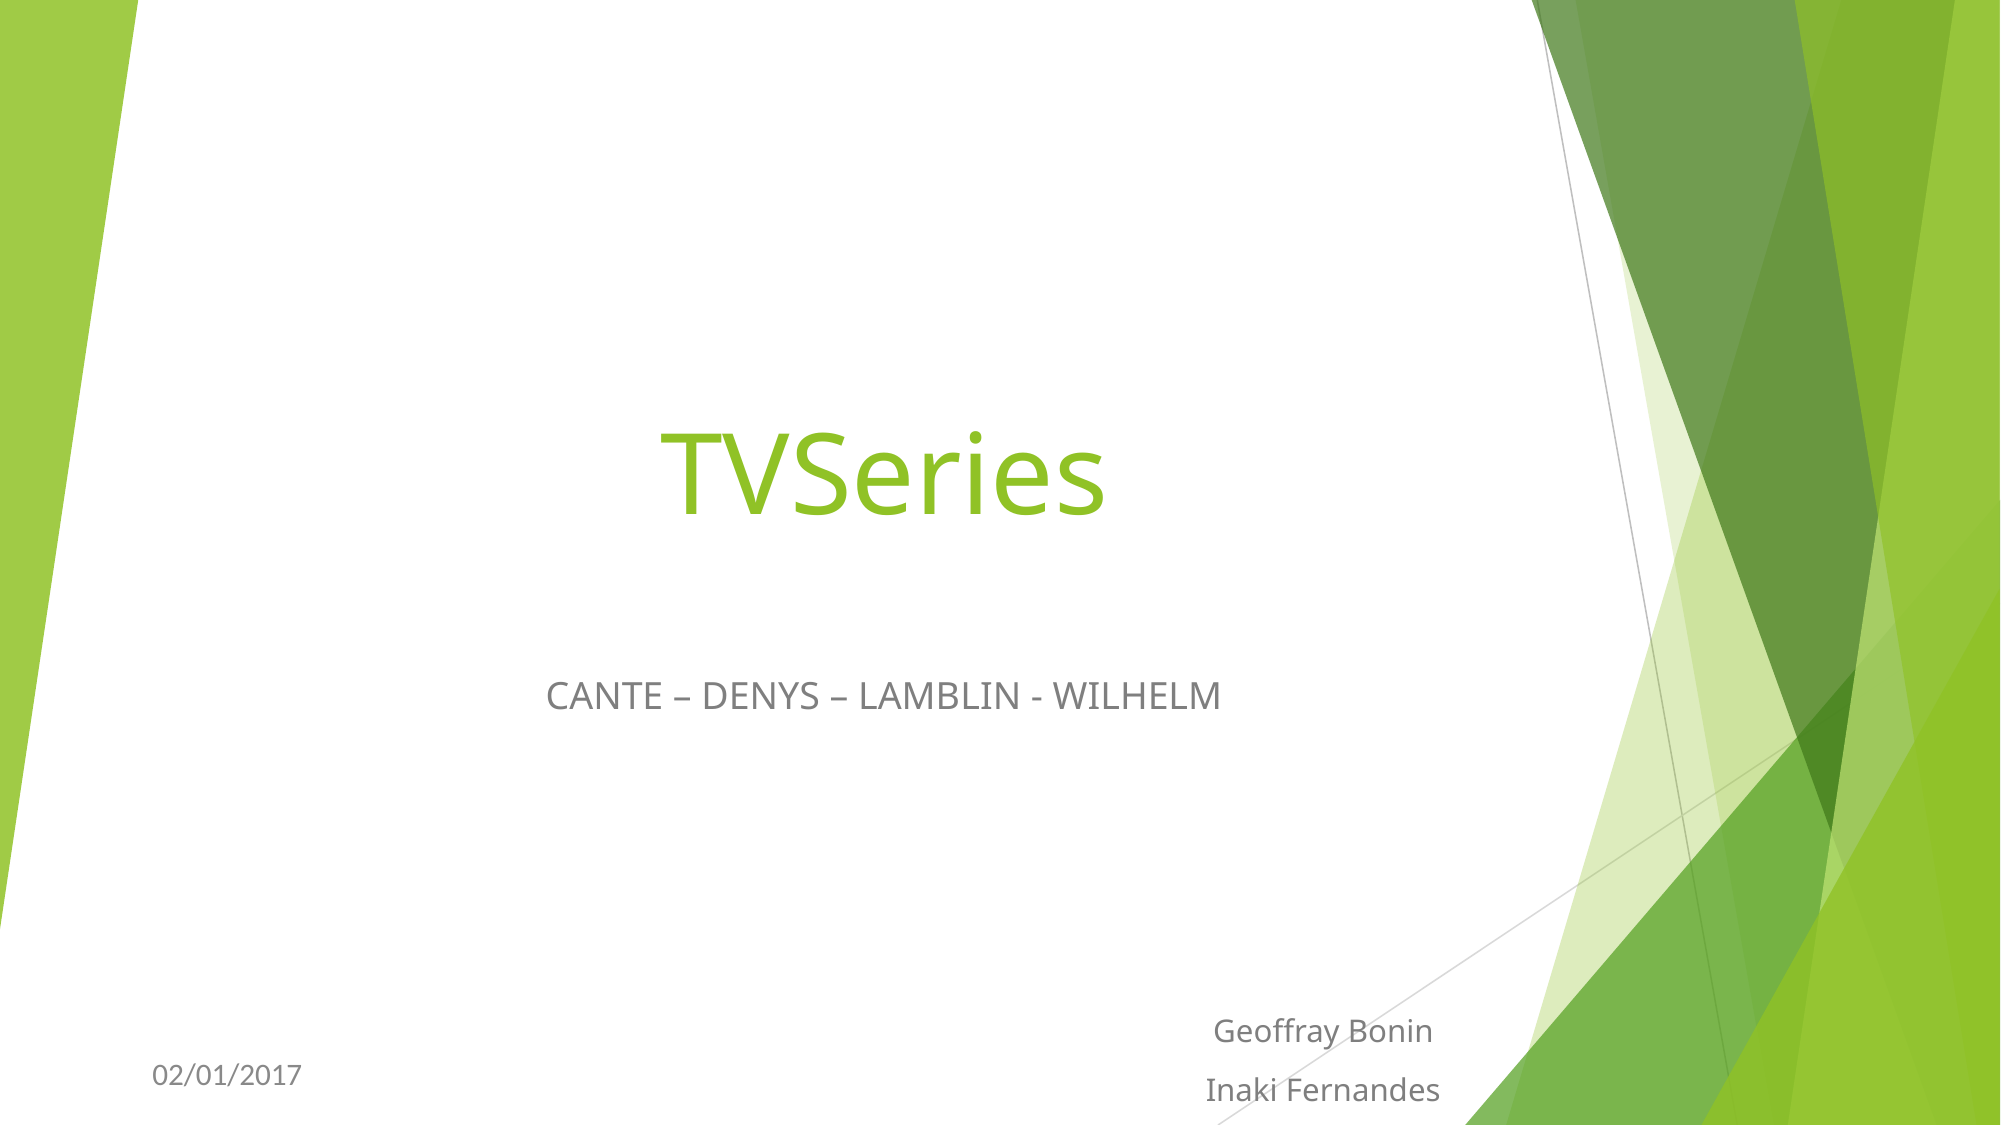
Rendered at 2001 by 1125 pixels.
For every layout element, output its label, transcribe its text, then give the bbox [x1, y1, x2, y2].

text_box Geoffray Bonin Inaki Fernandes [1111, 1004, 1536, 1125]
text_box 02/01/2017 [137, 1042, 588, 1103]
subtitle CANTE – DENYS – LAMBLIN - WILHELM [247, 664, 1522, 845]
title TVSeries [247, 394, 1522, 664]
